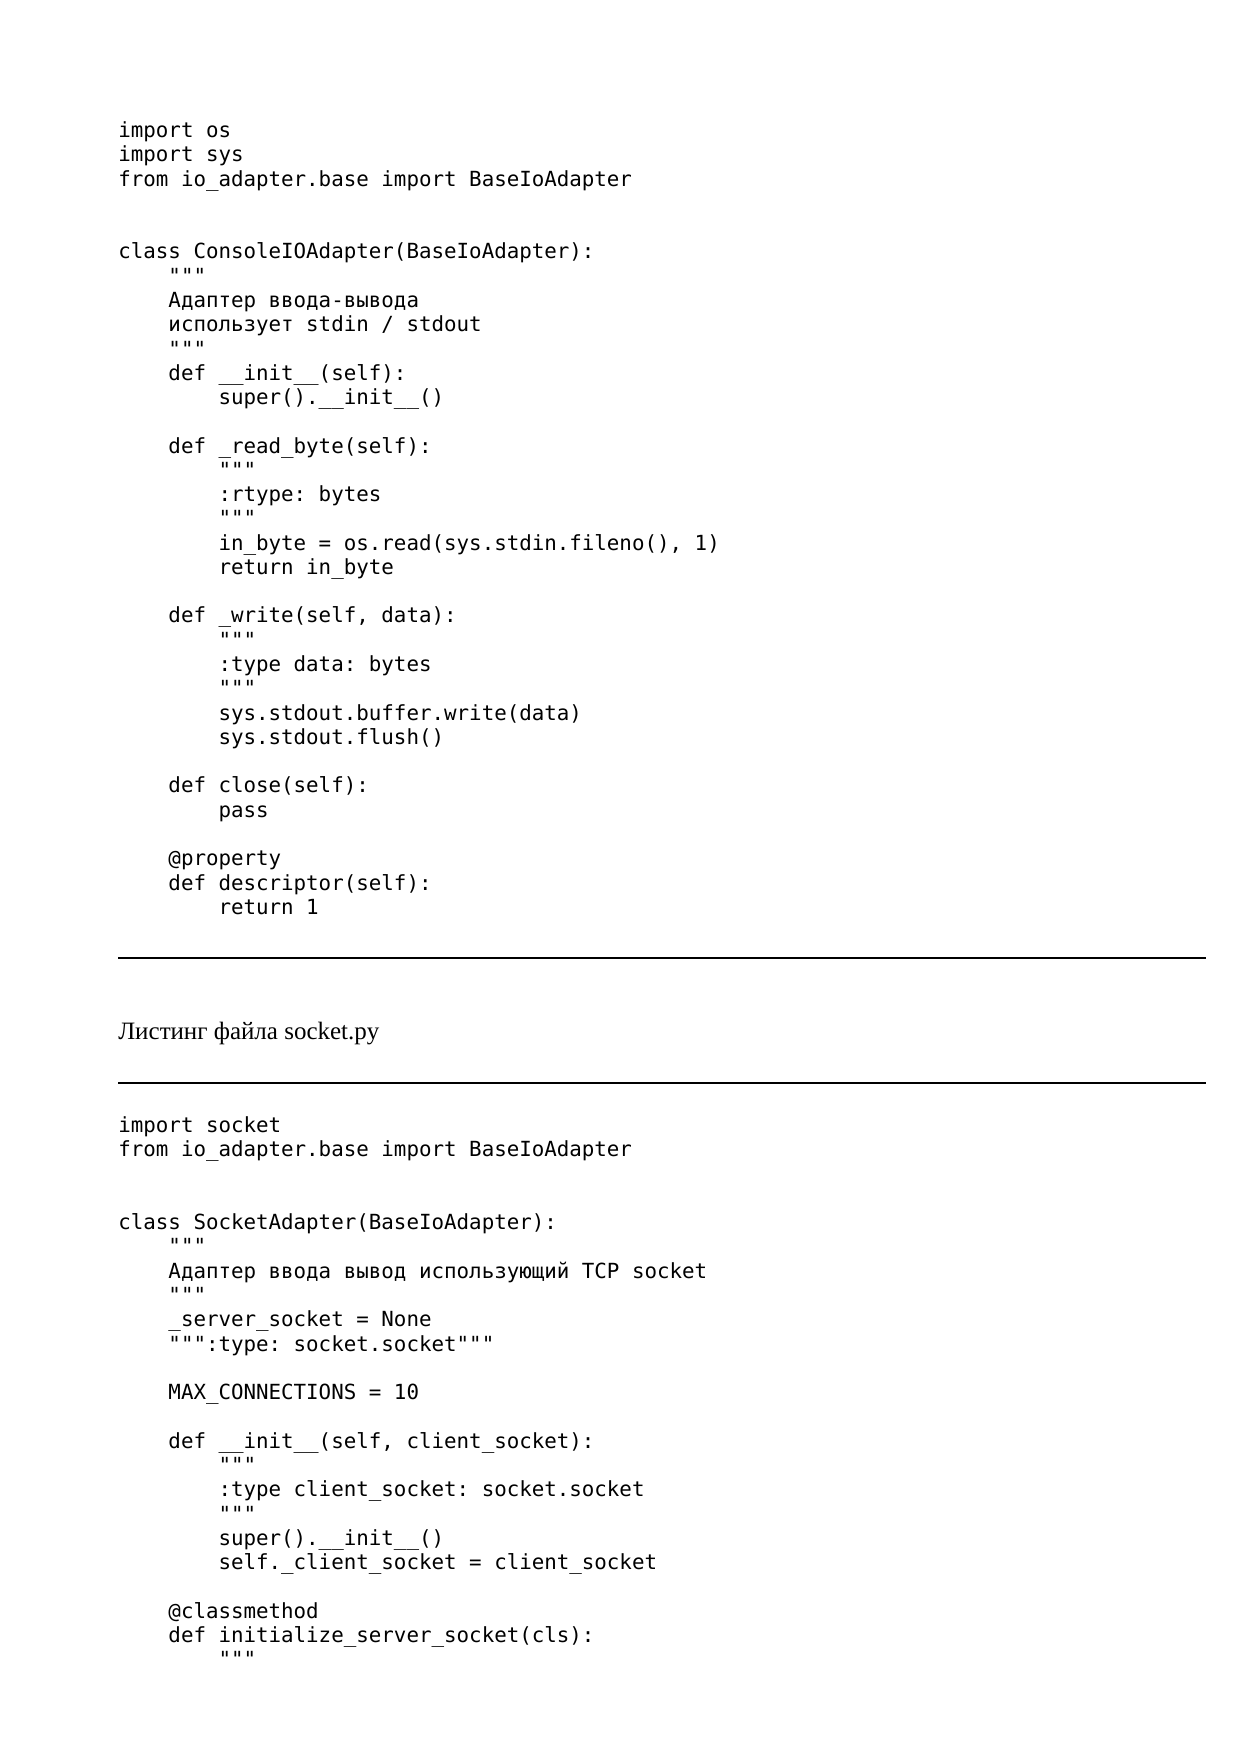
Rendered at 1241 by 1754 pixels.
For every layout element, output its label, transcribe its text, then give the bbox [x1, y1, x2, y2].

text """ [118, 1283, 1206, 1307]
text @property [118, 846, 1206, 871]
text """ [118, 1647, 1206, 1671]
text import sys [118, 142, 1206, 167]
text """ [118, 628, 1206, 652]
text """ [118, 458, 1206, 482]
text """ [118, 1453, 1206, 1477]
text def descriptor(self): [118, 871, 1206, 895]
text """ [118, 264, 1206, 288]
text import os [118, 118, 1206, 142]
text использует stdin / stdout [118, 312, 1206, 337]
text _server_socket = None [118, 1307, 1206, 1332]
text def close(self): [118, 773, 1206, 798]
text """ [118, 337, 1206, 361]
text Листинг файла socket.py [118, 1016, 1206, 1045]
text class SocketAdapter(BaseIoAdapter): [118, 1210, 1206, 1234]
text Адаптер ввода-вывода [118, 288, 1206, 312]
text sys.stdout.flush() [118, 725, 1206, 749]
text :type client_socket: socket.socket [118, 1477, 1206, 1502]
text return in_byte [118, 555, 1206, 579]
text pass [118, 798, 1206, 822]
text import socket [118, 1113, 1206, 1137]
text class ConsoleIOAdapter(BaseIoAdapter): [118, 239, 1206, 264]
text def __init__(self, client_socket): [118, 1429, 1206, 1453]
text """ [118, 1234, 1206, 1259]
text sys.stdout.buffer.write(data) [118, 701, 1206, 725]
text """:type: socket.socket""" [118, 1332, 1206, 1356]
text :rtype: bytes [118, 482, 1206, 506]
text def initialize_server_socket(cls): [118, 1623, 1206, 1647]
text MAX_CONNECTIONS = 10 [118, 1380, 1206, 1404]
text from io_adapter.base import BaseIoAdapter [118, 167, 1206, 191]
text super().__init__() [118, 1526, 1206, 1550]
text from io_adapter.base import BaseIoAdapter [118, 1137, 1206, 1162]
text return 1 [118, 895, 1206, 919]
text self._client_socket = client_socket [118, 1550, 1206, 1574]
text def _read_byte(self): [118, 434, 1206, 458]
text """ [118, 506, 1206, 531]
text def _write(self, data): [118, 603, 1206, 628]
text @classmethod [118, 1599, 1206, 1623]
text def __init__(self): [118, 361, 1206, 385]
text Адаптер ввода вывод использующий TCP socket [118, 1259, 1206, 1283]
text super().__init__() [118, 385, 1206, 409]
text :type data: bytes [118, 652, 1206, 676]
text in_byte = os.read(sys.stdin.fileno(), 1) [118, 531, 1206, 555]
text """ [118, 676, 1206, 701]
text """ [118, 1502, 1206, 1526]
